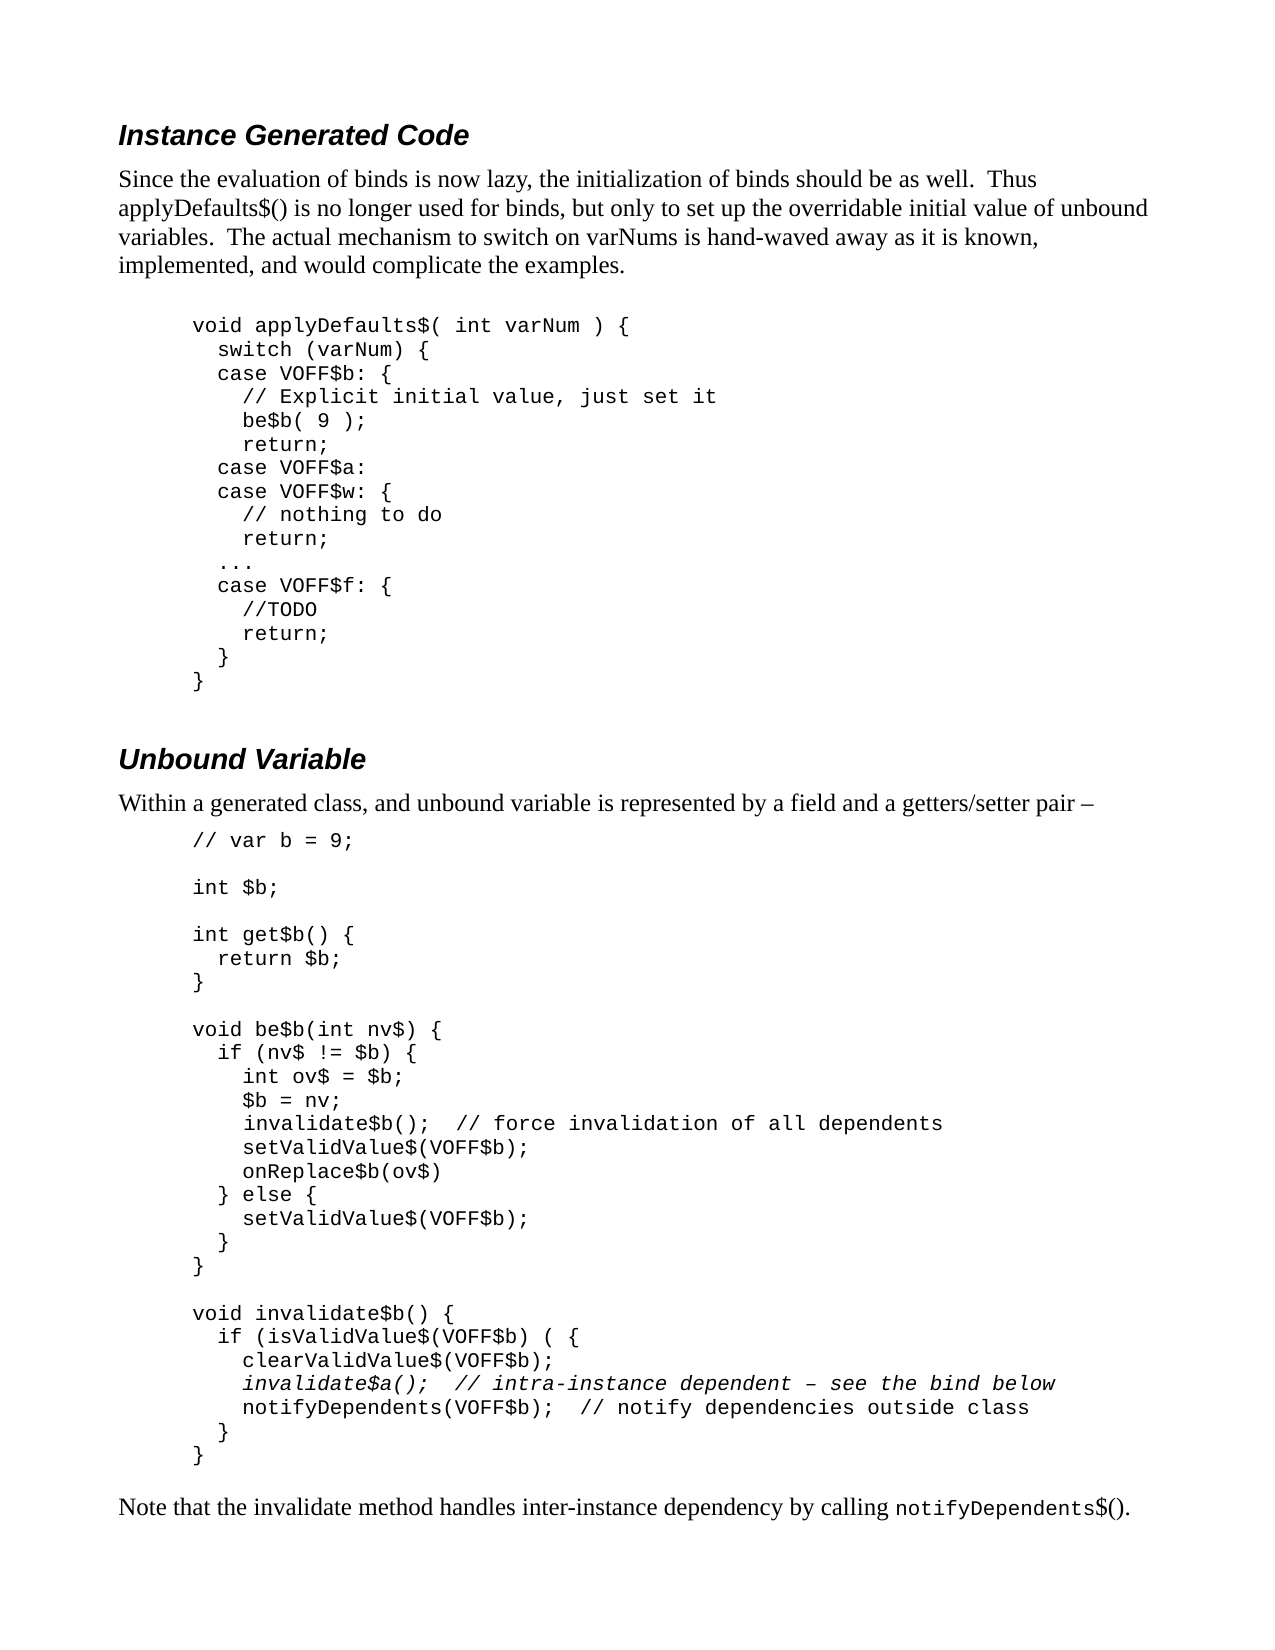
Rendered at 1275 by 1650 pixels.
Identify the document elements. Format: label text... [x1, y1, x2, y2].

text } [118, 670, 1157, 694]
text case VOFF$b: { [118, 363, 1157, 386]
text Note that the invalidate method handles inter-instance dependency by calling notifyDependents$(). [118, 1492, 1157, 1521]
text $b = nv; [118, 1090, 1157, 1113]
text // Explicit initial value, just set it [118, 386, 1157, 410]
text } else { [118, 1184, 1157, 1208]
text void invalidate$b() { [118, 1302, 1157, 1326]
text Within a generated class, and unbound variable is represented by a field and a getters/setter pair – [118, 788, 1157, 817]
text return; [118, 528, 1157, 552]
text return; [118, 623, 1157, 646]
text return $b; [118, 948, 1157, 971]
text clearValidValue$(VOFF$b); [118, 1350, 1157, 1373]
text invalidate$a(); // intra-instance dependent – see the bind below [118, 1373, 1157, 1397]
text switch (varNum) { [118, 339, 1157, 363]
text void be$b(int nv$) { [118, 1019, 1157, 1042]
text setValidValue$(VOFF$b); [118, 1208, 1157, 1232]
text setValidValue$(VOFF$b); [118, 1137, 1157, 1161]
text if (nv$ != $b) { [118, 1042, 1157, 1066]
text int ov$ = $b; [118, 1066, 1157, 1090]
text //TODO [118, 599, 1157, 623]
text int get$b() { [118, 924, 1157, 948]
text ... [118, 552, 1157, 575]
text onReplace$b(ov$) [118, 1161, 1157, 1184]
subtitle Instance Generated Code [118, 118, 1157, 152]
text void applyDefaults$( int varNum ) { [118, 315, 1157, 339]
text int $b; [118, 877, 1157, 901]
text notifyDependents(VOFF$b); // notify dependencies outside class [118, 1397, 1157, 1421]
text Since the evaluation of binds is now lazy, the initialization of binds should be as well. Thus applyDefaults$() is no longer used for binds, but only to set up the overridable initial value of unbound variables. The actual mechanism to switch on varNums is hand-waved away as it is known, implemented, and would complicate the examples. [118, 164, 1157, 279]
text // var b = 9; [118, 829, 1157, 853]
text } [118, 971, 1157, 995]
text if (isValidValue$(VOFF$b) ( { [118, 1326, 1157, 1350]
text case VOFF$f: { [118, 575, 1157, 599]
text case VOFF$a: [118, 457, 1157, 481]
text } [118, 1421, 1157, 1444]
text invalidate$b(); // force invalidation of all dependents [118, 1113, 1157, 1137]
text } [118, 1444, 1157, 1468]
text be$b( 9 ); [118, 410, 1157, 433]
text // nothing to do [118, 504, 1157, 528]
text return; [118, 433, 1157, 457]
text } [118, 646, 1157, 670]
text } [118, 1232, 1157, 1255]
text } [118, 1255, 1157, 1279]
subtitle Unbound Variable [118, 742, 1157, 776]
text case VOFF$w: { [118, 481, 1157, 504]
